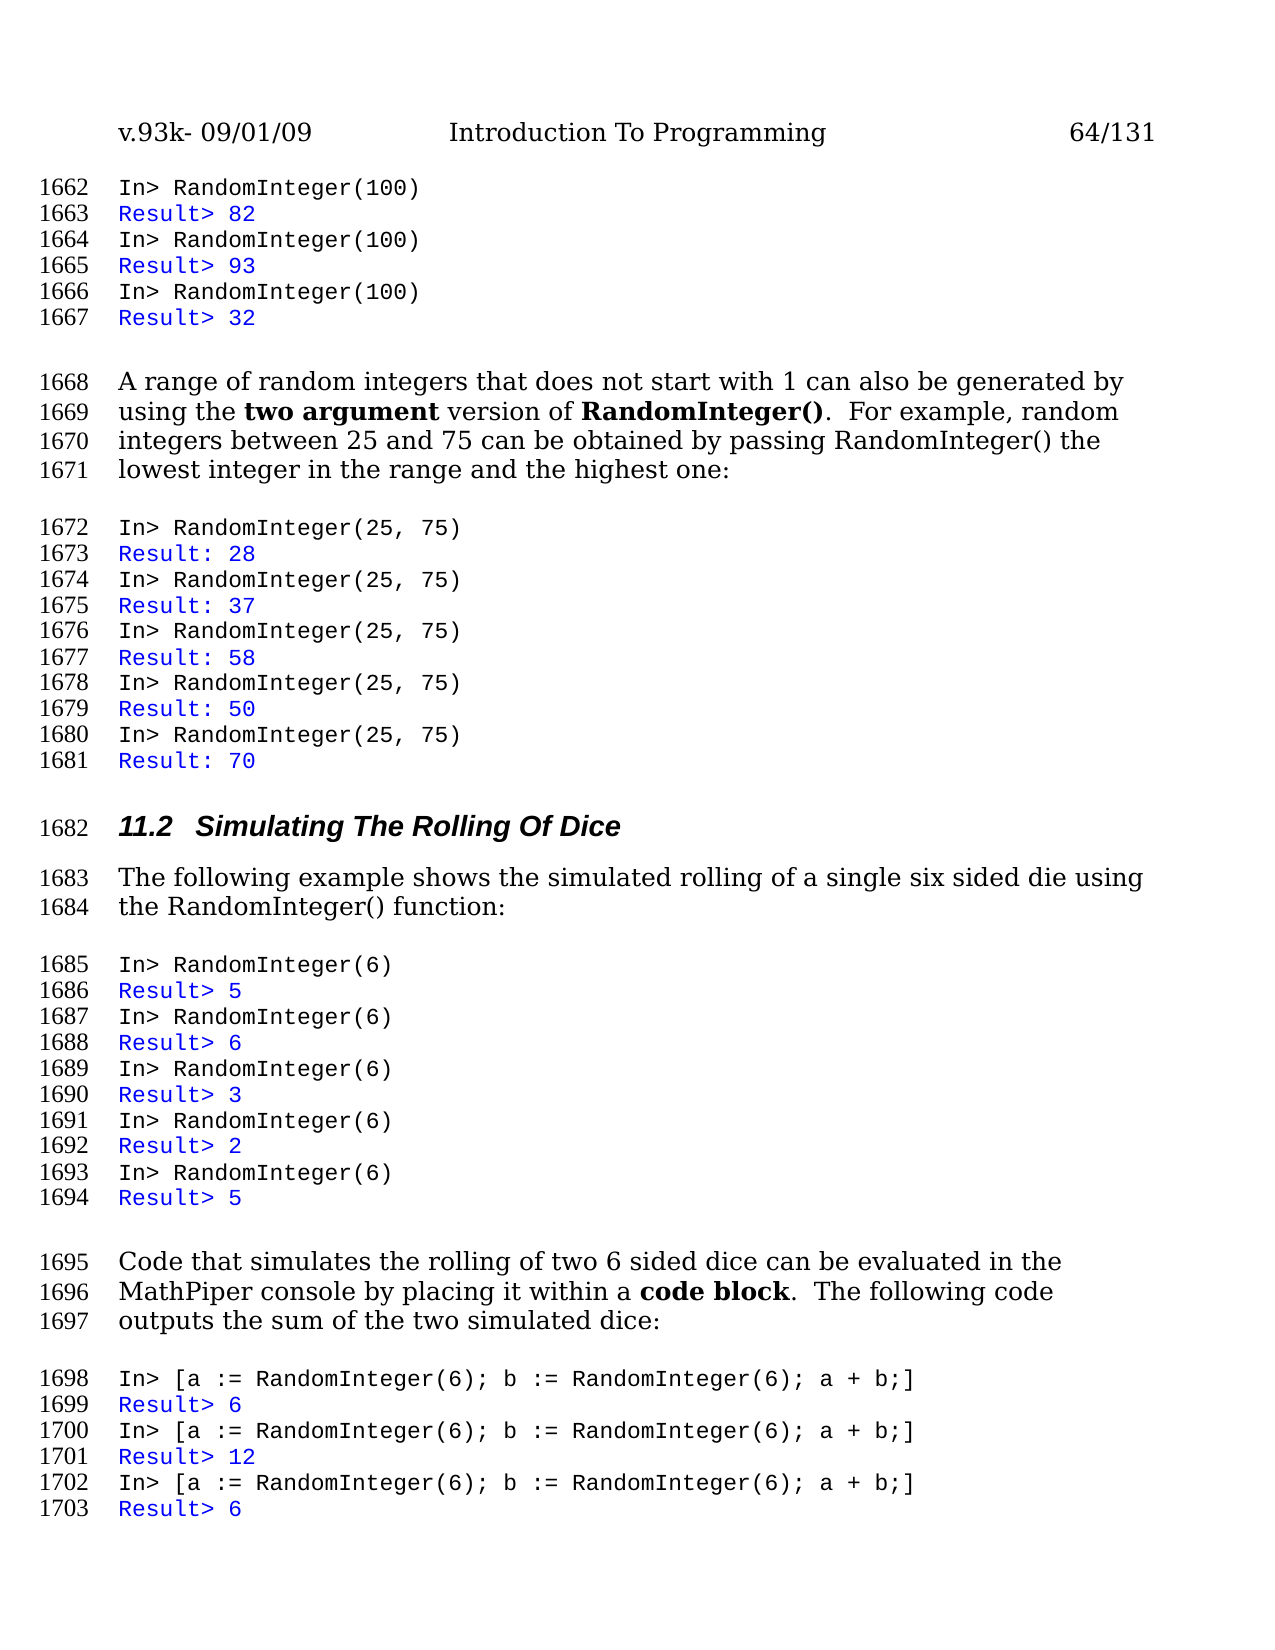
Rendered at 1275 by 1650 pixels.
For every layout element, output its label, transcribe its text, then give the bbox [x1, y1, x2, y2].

text Result> 5 [118, 1187, 1157, 1213]
text Result> 6 [118, 1393, 1157, 1419]
text In> RandomInteger(6) [118, 1005, 1157, 1031]
text In> RandomInteger(6) [118, 1109, 1157, 1135]
text In> RandomInteger(25, 75) [118, 568, 1157, 594]
text Result> 32 [118, 306, 1157, 332]
text Result> 6 [118, 1497, 1157, 1523]
text In> RandomInteger(100) [118, 229, 1157, 254]
text In> RandomInteger(6) [118, 1161, 1157, 1187]
text In> RandomInteger(6) [118, 1057, 1157, 1083]
subtitle Simulating The Rolling Of Dice [118, 808, 1157, 842]
text In> RandomInteger(100) [118, 281, 1157, 306]
text Result> 2 [118, 1135, 1157, 1161]
text In> RandomInteger(25, 75) [118, 724, 1157, 749]
text Result: 58 [118, 646, 1157, 672]
text Result> 5 [118, 979, 1157, 1005]
text In> RandomInteger(25, 75) [118, 620, 1157, 646]
text Result> 82 [118, 203, 1157, 229]
text Result> 12 [118, 1445, 1157, 1471]
text In> RandomInteger(6) [118, 953, 1157, 979]
text In> [a := RandomInteger(6); b := RandomInteger(6); a + b;] [118, 1419, 1157, 1445]
text In> [a := RandomInteger(6); b := RandomInteger(6); a + b;] [118, 1471, 1157, 1497]
text Result> 6 [118, 1031, 1157, 1057]
text Result: 37 [118, 594, 1157, 620]
text The following example shows the simulated rolling of a single six sided die using the RandomInteger() function: [118, 863, 1157, 921]
text Result> 93 [118, 254, 1157, 281]
text A range of random integers that does not start with 1 can also be generated by using the two argument version of RandomInteger(). For example, random integers between 25 and 75 can be obtained by passing RandomInteger() the lowest integer in the range and the highest one: [118, 367, 1157, 484]
text In> RandomInteger(100) [118, 177, 1157, 203]
text Result: 70 [118, 749, 1157, 776]
text Result: 50 [118, 698, 1157, 724]
text Code that simulates the rolling of two 6 sided dice can be evaluated in the MathPiper console by placing it within a code block. The following code outputs the sum of the two simulated dice: [118, 1248, 1157, 1335]
text Result> 3 [118, 1083, 1157, 1109]
text Result: 28 [118, 542, 1157, 568]
text In> RandomInteger(25, 75) [118, 516, 1157, 542]
text In> [a := RandomInteger(6); b := RandomInteger(6); a + b;] [118, 1367, 1157, 1393]
text In> RandomInteger(25, 75) [118, 672, 1157, 698]
